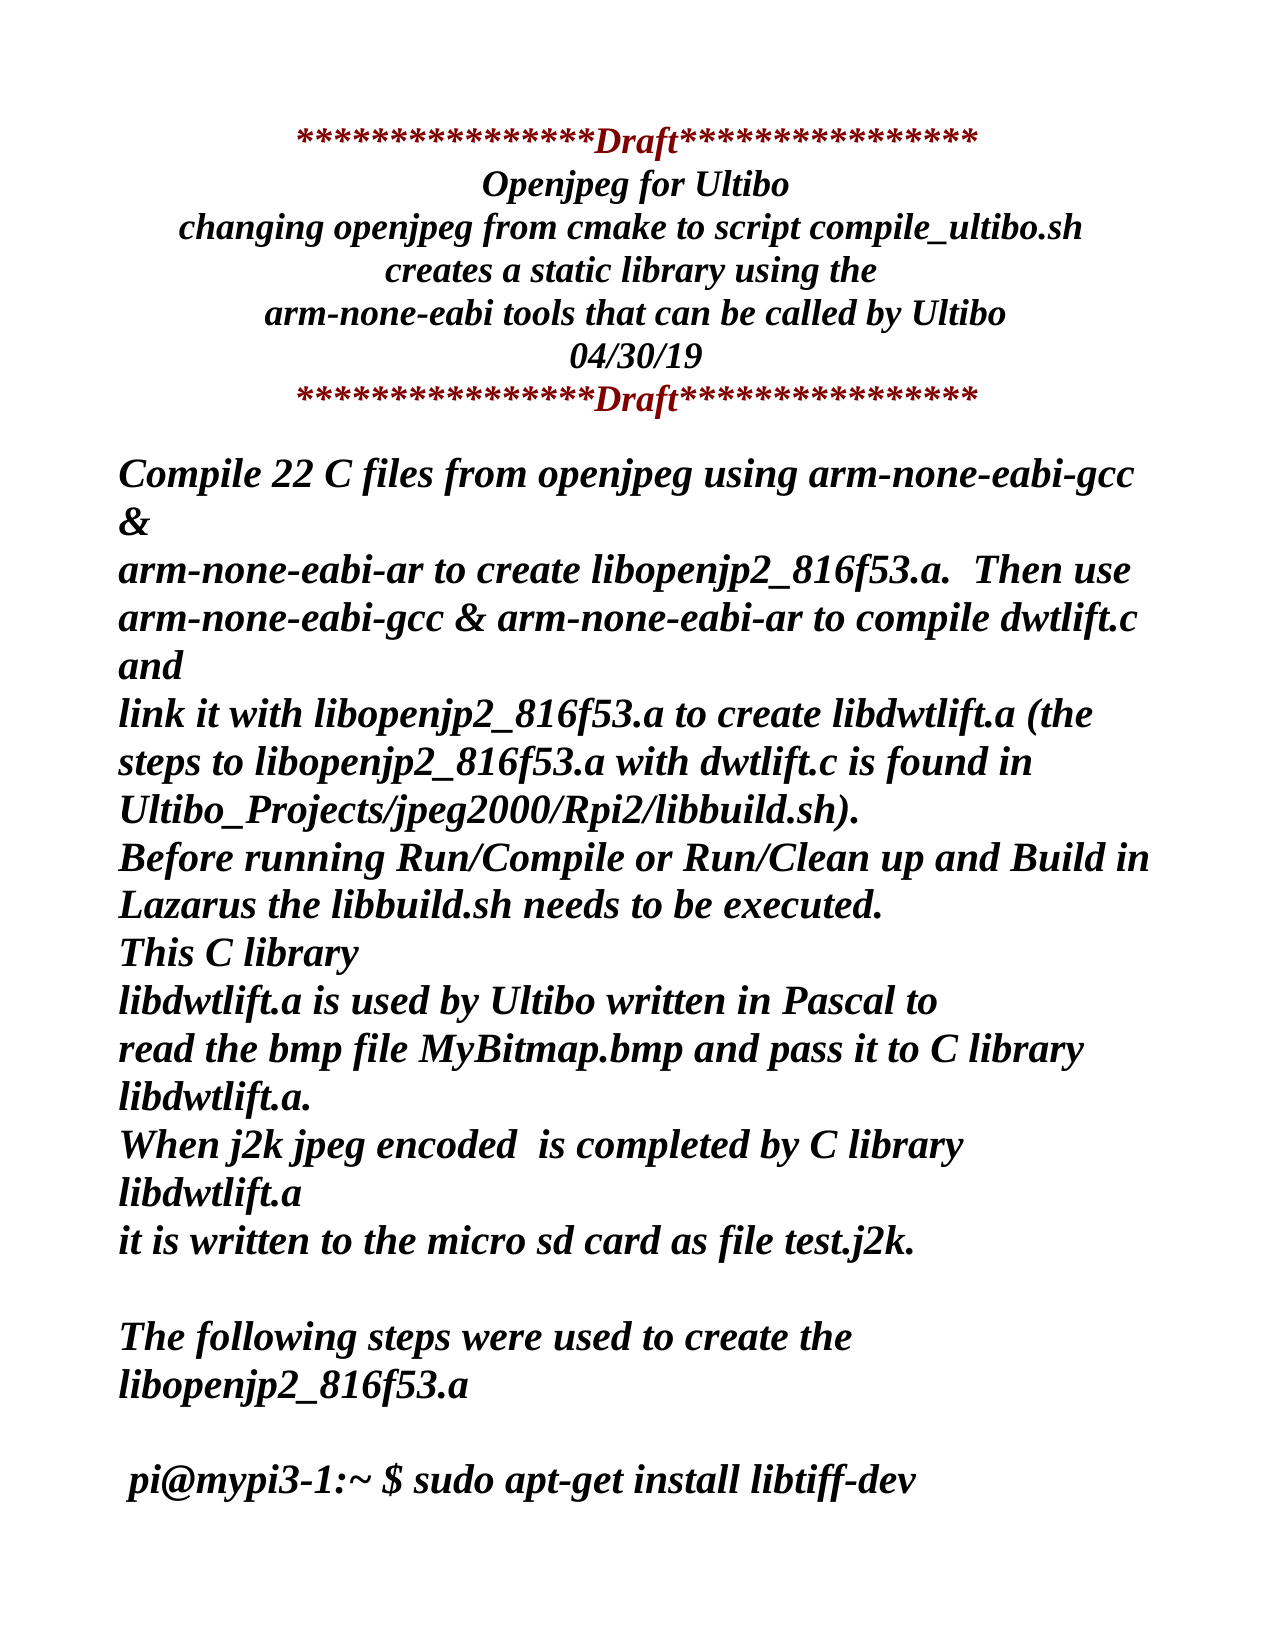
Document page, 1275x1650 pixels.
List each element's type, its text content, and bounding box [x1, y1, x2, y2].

text arm-none-eabi-ar to create libopenjp2_816f53.a. Then use [118, 544, 1157, 592]
text creates a static library using the [118, 247, 1157, 291]
text Before running Run/Compile or Run/Clean up and Build in Lazarus the libbuild.sh needs to be executed. [118, 832, 1157, 928]
text link it with libopenjp2_816f53.a to create libdwtlift.a (the steps to libopenjp2_816f53.a with dwtlift.c is found in Ultibo_Projects/jpeg2000/Rpi2/libbuild.sh). [118, 688, 1157, 832]
text ****************Draft**************** [118, 118, 1157, 161]
text arm-none-eabi tools that can be called by Ultibo [118, 291, 1157, 334]
text This C library [118, 928, 1157, 976]
text When j2k jpeg encoded is completed by C library libdwtlift.a [118, 1119, 1157, 1215]
text Compile 22 C files from openjpeg using arm-none-eabi-gcc & [118, 449, 1157, 544]
text libdwtlift.a is used by Ultibo written in Pascal to [118, 976, 1157, 1024]
text it is written to the micro sd card as file test.j2k. [118, 1215, 1157, 1263]
text 04/30/19 [118, 334, 1157, 377]
text The following steps were used to create the libopenjp2_816f53.a [118, 1311, 1157, 1407]
text Openjpeg for Ultibo [118, 161, 1157, 204]
text changing openjpeg from cmake to script compile_ultibo.sh [118, 204, 1157, 247]
text ****************Draft**************** [118, 377, 1157, 420]
text arm-none-eabi-gcc & arm-none-eabi-ar to compile dwtlift.c and [118, 592, 1157, 688]
text read the bmp file MyBitmap.bmp and pass it to C library libdwtlift.a. [118, 1024, 1157, 1119]
text pi@mypi3-1:~ $ sudo apt-get install libtiff-dev [118, 1455, 1157, 1503]
